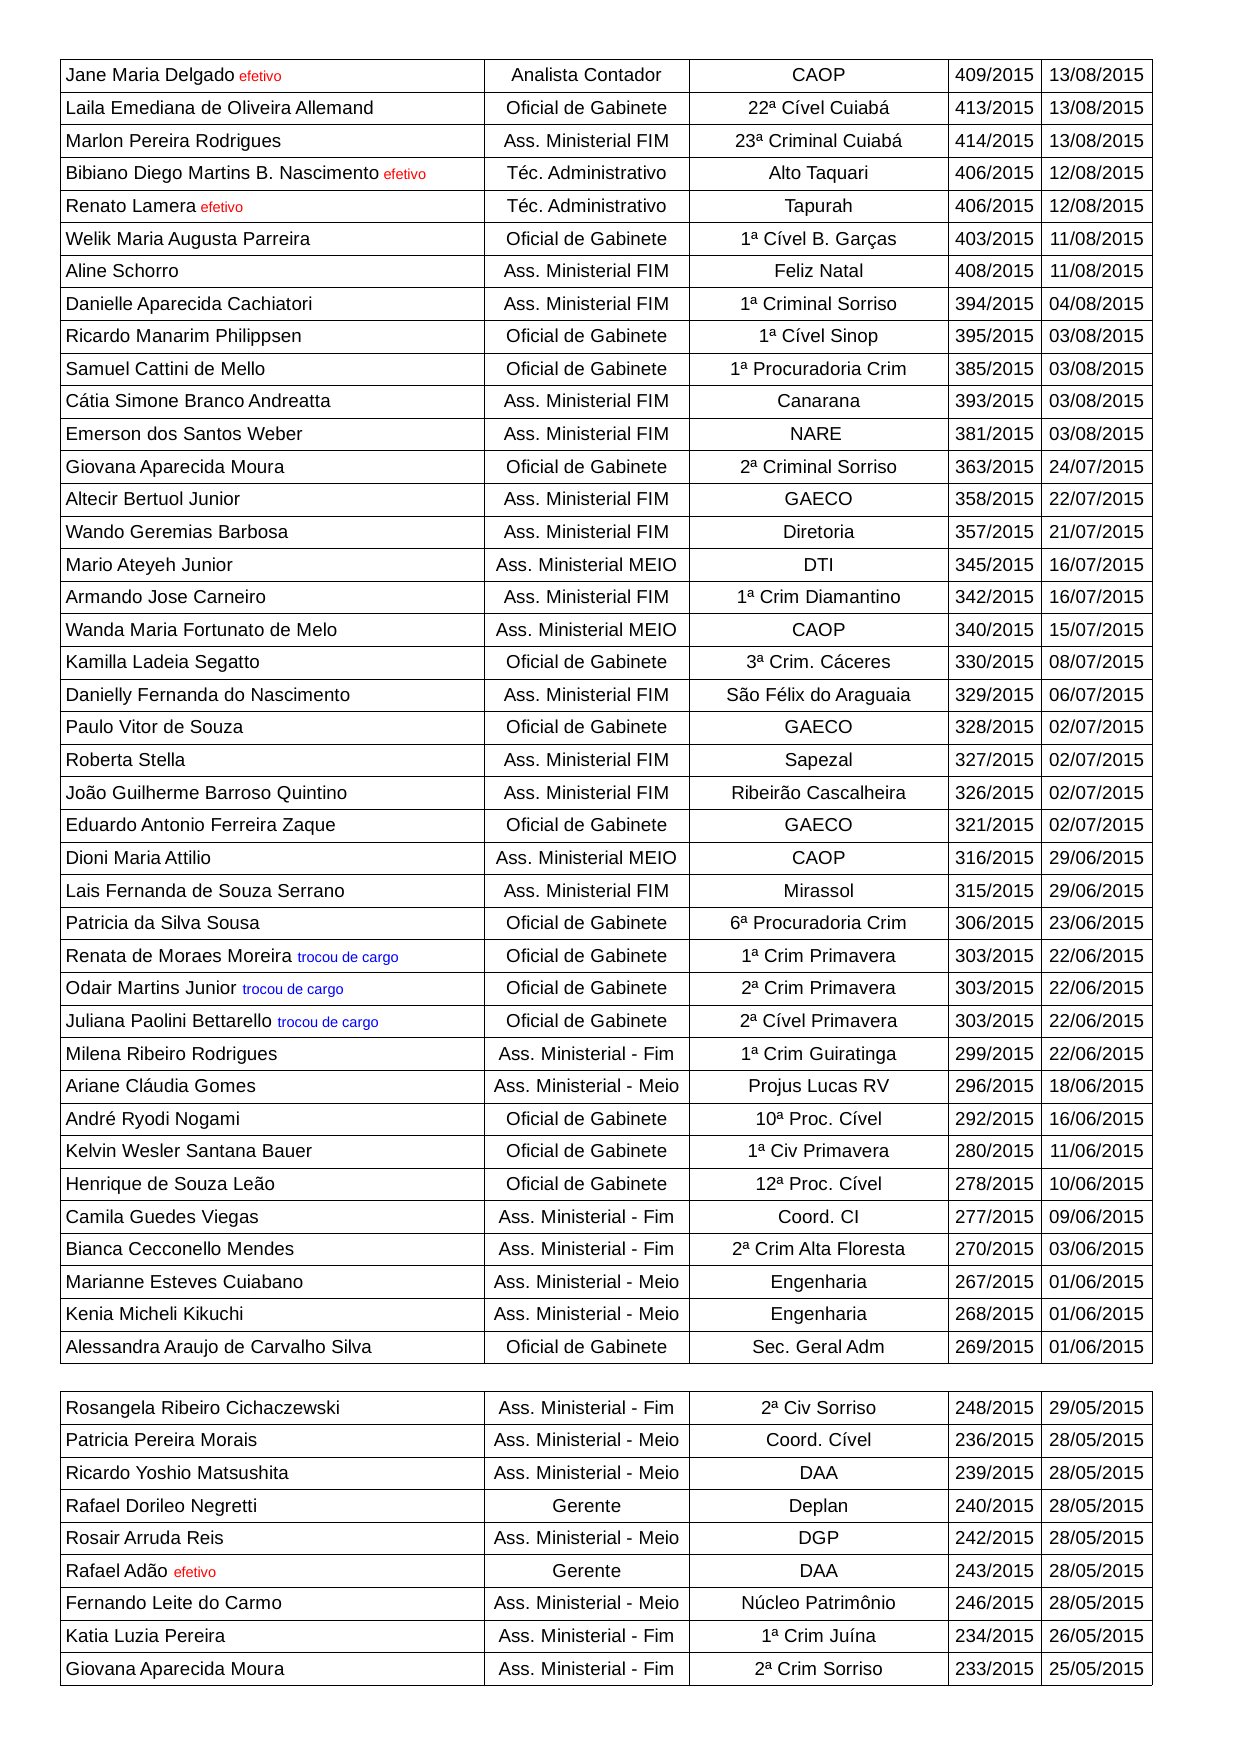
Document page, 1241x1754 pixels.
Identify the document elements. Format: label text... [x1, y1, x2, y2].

table_cell 21/07/2015 [1042, 517, 1152, 548]
table_cell 03/08/2015 [1042, 386, 1152, 418]
table_cell Rosair Arruda Reis [61, 1523, 484, 1554]
table_cell 394/2015 [949, 288, 1041, 320]
table_header 409/2015 [949, 60, 1041, 92]
table_cell Lais Fernanda de Souza Serrano [61, 875, 484, 907]
table_cell Ass. Ministerial - Meio [485, 1425, 689, 1457]
table_cell Ass. Ministerial - Meio [485, 1266, 689, 1298]
table_cell Cátia Simone Branco Andreatta [61, 386, 484, 418]
table_header 29/05/2015 [1042, 1392, 1152, 1424]
table_header Jane Maria Delgado efetivo [61, 60, 484, 92]
table_cell 6ª Procuradoria Crim [690, 908, 948, 939]
table_cell 406/2015 [949, 158, 1041, 189]
table_cell 1ª Procuradoria Crim [690, 354, 948, 385]
table_cell 242/2015 [949, 1523, 1041, 1554]
table_cell Oficial de Gabinete [485, 712, 689, 744]
table_cell 1ª Cível Sinop [690, 321, 948, 352]
table_header 248/2015 [949, 1392, 1041, 1424]
table_cell São Félix do Araguaia [690, 680, 948, 711]
table_cell Mario Ateyeh Junior [61, 549, 484, 581]
table_cell Aline Schorro [61, 256, 484, 287]
table_cell Giovana Aparecida Moura [61, 451, 484, 483]
table_cell Oficial de Gabinete [485, 1169, 689, 1200]
table_cell 358/2015 [949, 484, 1041, 516]
table_header 13/08/2015 [1042, 60, 1152, 92]
table_cell Ariane Cláudia Gomes [61, 1071, 484, 1102]
table_cell 03/06/2015 [1042, 1234, 1152, 1265]
table_cell Danielly Fernanda do Nascimento [61, 680, 484, 711]
table_cell Feliz Natal [690, 256, 948, 287]
table_cell DGP [690, 1523, 948, 1554]
table_cell 12/08/2015 [1042, 158, 1152, 189]
table_cell 1ª Crim Primavera [690, 940, 948, 972]
table_cell 393/2015 [949, 386, 1041, 418]
table_cell 408/2015 [949, 256, 1041, 287]
table_cell 3ª Crim. Cáceres [690, 647, 948, 678]
table_cell Kelvin Wesler Santana Bauer [61, 1136, 484, 1168]
table_cell Armando Jose Carneiro [61, 582, 484, 613]
table_cell 28/05/2015 [1042, 1555, 1152, 1587]
table_cell 08/07/2015 [1042, 647, 1152, 678]
table_cell 28/05/2015 [1042, 1458, 1152, 1489]
table_cell 12ª Proc. Cível [690, 1169, 948, 1200]
table_cell 236/2015 [949, 1425, 1041, 1457]
table_cell 243/2015 [949, 1555, 1041, 1587]
table_cell Projus Lucas RV [690, 1071, 948, 1102]
table_cell Ass. Ministerial FIM [485, 582, 689, 613]
table_cell 01/06/2015 [1042, 1332, 1152, 1363]
table_cell 321/2015 [949, 810, 1041, 842]
table_cell 268/2015 [949, 1299, 1041, 1331]
table_cell 327/2015 [949, 745, 1041, 776]
table_cell Tapurah [690, 191, 948, 222]
table_cell 1ª Crim Juína [690, 1621, 948, 1652]
table_cell Oficial de Gabinete [485, 973, 689, 1004]
table_cell 04/08/2015 [1042, 288, 1152, 320]
table_cell DTI [690, 549, 948, 581]
table_header CAOP [690, 60, 948, 92]
table_cell 1ª Civ Primavera [690, 1136, 948, 1168]
table_cell Oficial de Gabinete [485, 1006, 689, 1037]
table_cell Rafael Dorileo Negretti [61, 1490, 484, 1522]
table_cell Ass. Ministerial - Fim [485, 1038, 689, 1070]
table_cell 03/08/2015 [1042, 354, 1152, 385]
table_cell 24/07/2015 [1042, 451, 1152, 483]
table_cell 23ª Criminal Cuiabá [690, 125, 948, 157]
table_cell 18/06/2015 [1042, 1071, 1152, 1102]
table_cell 240/2015 [949, 1490, 1041, 1522]
table_cell Ribeirão Cascalheira [690, 777, 948, 809]
table_cell 11/08/2015 [1042, 223, 1152, 255]
table_cell 15/07/2015 [1042, 614, 1152, 646]
table_cell Altecir Bertuol Junior [61, 484, 484, 516]
table_cell Ass. Ministerial - Meio [485, 1299, 689, 1331]
table_header Rosangela Ribeiro Cichaczewski [61, 1392, 484, 1424]
table_cell 28/05/2015 [1042, 1490, 1152, 1522]
table_cell Oficial de Gabinete [485, 810, 689, 842]
table_cell Ass. Ministerial FIM [485, 125, 689, 157]
table_cell Giovana Aparecida Moura [61, 1653, 484, 1685]
table_cell 10/06/2015 [1042, 1169, 1152, 1200]
table_cell Oficial de Gabinete [485, 1332, 689, 1363]
table_cell Engenharia [690, 1299, 948, 1331]
table_cell 395/2015 [949, 321, 1041, 352]
table_cell 22/07/2015 [1042, 484, 1152, 516]
table_cell Marianne Esteves Cuiabano [61, 1266, 484, 1298]
table_cell Oficial de Gabinete [485, 940, 689, 972]
table_cell Ass. Ministerial FIM [485, 256, 689, 287]
table_cell Henrique de Souza Leão [61, 1169, 484, 1200]
table_cell Dioni Maria Attilio [61, 843, 484, 874]
table_cell 11/08/2015 [1042, 256, 1152, 287]
table_cell NARE [690, 419, 948, 450]
table_cell João Guilherme Barroso Quintino [61, 777, 484, 809]
table_cell Ass. Ministerial - Meio [485, 1588, 689, 1619]
table_cell 292/2015 [949, 1104, 1041, 1135]
table_header 2ª Civ Sorriso [690, 1392, 948, 1424]
table_cell Canarana [690, 386, 948, 418]
table_cell Oficial de Gabinete [485, 93, 689, 124]
table_cell 270/2015 [949, 1234, 1041, 1265]
table_cell 385/2015 [949, 354, 1041, 385]
table_cell 09/06/2015 [1042, 1201, 1152, 1233]
table_cell 269/2015 [949, 1332, 1041, 1363]
table_cell 03/08/2015 [1042, 419, 1152, 450]
table_cell 413/2015 [949, 93, 1041, 124]
table_cell Ass. Ministerial FIM [485, 484, 689, 516]
table_cell 29/06/2015 [1042, 843, 1152, 874]
table_cell Samuel Cattini de Mello [61, 354, 484, 385]
table_cell Bibiano Diego Martins B. Nascimento efetivo [61, 158, 484, 189]
table_cell Kamilla Ladeia Segatto [61, 647, 484, 678]
table_cell Deplan [690, 1490, 948, 1522]
table_cell Milena Ribeiro Rodrigues [61, 1038, 484, 1070]
table_cell 22/06/2015 [1042, 1038, 1152, 1070]
table_cell Engenharia [690, 1266, 948, 1298]
table_cell 25/05/2015 [1042, 1653, 1152, 1685]
table_header Analista Contador [485, 60, 689, 92]
table_cell 28/05/2015 [1042, 1425, 1152, 1457]
table_cell 234/2015 [949, 1621, 1041, 1652]
table_cell GAECO [690, 810, 948, 842]
table_cell Alessandra Araujo de Carvalho Silva [61, 1332, 484, 1363]
table_cell 280/2015 [949, 1136, 1041, 1168]
table_cell Katia Luzia Pereira [61, 1621, 484, 1652]
table_cell Danielle Aparecida Cachiatori [61, 288, 484, 320]
table_cell 340/2015 [949, 614, 1041, 646]
table_cell 16/07/2015 [1042, 582, 1152, 613]
table_cell Diretoria [690, 517, 948, 548]
table_cell Kenia Micheli Kikuchi [61, 1299, 484, 1331]
table_cell Ass. Ministerial - Meio [485, 1458, 689, 1489]
table_cell Wando Geremias Barbosa [61, 517, 484, 548]
table_cell Ass. Ministerial FIM [485, 745, 689, 776]
table_cell 316/2015 [949, 843, 1041, 874]
table_cell Téc. Administrativo [485, 158, 689, 189]
table_cell 2ª Crim Primavera [690, 973, 948, 1004]
table_cell 28/05/2015 [1042, 1523, 1152, 1554]
table_cell 1ª Crim Guiratinga [690, 1038, 948, 1070]
table_cell 345/2015 [949, 549, 1041, 581]
table_cell 303/2015 [949, 1006, 1041, 1037]
table_cell Oficial de Gabinete [485, 223, 689, 255]
table_cell Paulo Vitor de Souza [61, 712, 484, 744]
table_cell Sapezal [690, 745, 948, 776]
table_cell 22ª Cível Cuiabá [690, 93, 948, 124]
table_cell 02/07/2015 [1042, 712, 1152, 744]
table_cell Eduardo Antonio Ferreira Zaque [61, 810, 484, 842]
table_cell Oficial de Gabinete [485, 321, 689, 352]
table_cell 277/2015 [949, 1201, 1041, 1233]
table_cell Gerente [485, 1490, 689, 1522]
table_cell 381/2015 [949, 419, 1041, 450]
table_cell 2ª Crim Sorriso [690, 1653, 948, 1685]
table_cell 303/2015 [949, 973, 1041, 1004]
table_cell Ass. Ministerial FIM [485, 419, 689, 450]
table_cell GAECO [690, 484, 948, 516]
table_cell 2ª Criminal Sorriso [690, 451, 948, 483]
table_cell Bianca Cecconello Mendes [61, 1234, 484, 1265]
table_cell 23/06/2015 [1042, 908, 1152, 939]
table_cell Laila Emediana de Oliveira Allemand [61, 93, 484, 124]
table_cell Marlon Pereira Rodrigues [61, 125, 484, 157]
table_cell 2ª Cível Primavera [690, 1006, 948, 1037]
table_cell 16/06/2015 [1042, 1104, 1152, 1135]
table_cell Ass. Ministerial - Fim [485, 1201, 689, 1233]
table_cell Fernando Leite do Carmo [61, 1588, 484, 1619]
table_cell 239/2015 [949, 1458, 1041, 1489]
table_cell Coord. Cível [690, 1425, 948, 1457]
table_cell Ass. Ministerial MEIO [485, 843, 689, 874]
table_cell Gerente [485, 1555, 689, 1587]
table_cell Renata de Moraes Moreira trocou de cargo [61, 940, 484, 972]
table_cell Ass. Ministerial FIM [485, 680, 689, 711]
table_cell 1ª Criminal Sorriso [690, 288, 948, 320]
table_cell GAECO [690, 712, 948, 744]
table_cell 328/2015 [949, 712, 1041, 744]
table_cell Ass. Ministerial - Fim [485, 1653, 689, 1685]
table_cell Ass. Ministerial MEIO [485, 549, 689, 581]
table_cell 11/06/2015 [1042, 1136, 1152, 1168]
table_cell 306/2015 [949, 908, 1041, 939]
table_cell 357/2015 [949, 517, 1041, 548]
table_cell 22/06/2015 [1042, 940, 1152, 972]
table_cell Juliana Paolini Bettarello trocou de cargo [61, 1006, 484, 1037]
table_cell 363/2015 [949, 451, 1041, 483]
table_cell 299/2015 [949, 1038, 1041, 1070]
table_cell Núcleo Patrimônio [690, 1588, 948, 1619]
table_cell 330/2015 [949, 647, 1041, 678]
table_cell DAA [690, 1458, 948, 1489]
table_cell Mirassol [690, 875, 948, 907]
table_cell 28/05/2015 [1042, 1588, 1152, 1619]
table_cell André Ryodi Nogami [61, 1104, 484, 1135]
table_cell 26/05/2015 [1042, 1621, 1152, 1652]
table_cell DAA [690, 1555, 948, 1587]
table_cell Emerson dos Santos Weber [61, 419, 484, 450]
table_cell Ass. Ministerial - Meio [485, 1523, 689, 1554]
table_cell 2ª Crim Alta Floresta [690, 1234, 948, 1265]
table_cell 246/2015 [949, 1588, 1041, 1619]
table_cell Oficial de Gabinete [485, 647, 689, 678]
table_header Ass. Ministerial - Fim [485, 1392, 689, 1424]
table_cell Ass. Ministerial FIM [485, 386, 689, 418]
table_cell 342/2015 [949, 582, 1041, 613]
table_cell 02/07/2015 [1042, 745, 1152, 776]
table_cell Odair Martins Junior trocou de cargo [61, 973, 484, 1004]
table_cell 267/2015 [949, 1266, 1041, 1298]
table_cell Patricia da Silva Sousa [61, 908, 484, 939]
table_cell Ass. Ministerial FIM [485, 288, 689, 320]
table_cell 326/2015 [949, 777, 1041, 809]
table_cell CAOP [690, 614, 948, 646]
table_cell 03/08/2015 [1042, 321, 1152, 352]
table_cell 315/2015 [949, 875, 1041, 907]
table_cell Welik Maria Augusta Parreira [61, 223, 484, 255]
table_cell 406/2015 [949, 191, 1041, 222]
table_cell Camila Guedes Viegas [61, 1201, 484, 1233]
table_cell Ricardo Manarim Philippsen [61, 321, 484, 352]
table_cell 403/2015 [949, 223, 1041, 255]
table_cell 414/2015 [949, 125, 1041, 157]
table_cell 10ª Proc. Cível [690, 1104, 948, 1135]
table_cell Alto Taquari [690, 158, 948, 189]
table_cell 13/08/2015 [1042, 125, 1152, 157]
table_cell 296/2015 [949, 1071, 1041, 1102]
table_cell 02/07/2015 [1042, 777, 1152, 809]
table_cell 29/06/2015 [1042, 875, 1152, 907]
table_cell Sec. Geral Adm [690, 1332, 948, 1363]
table_cell Renato Lamera efetivo [61, 191, 484, 222]
table_cell 06/07/2015 [1042, 680, 1152, 711]
table_cell Oficial de Gabinete [485, 908, 689, 939]
table_cell Oficial de Gabinete [485, 451, 689, 483]
table_cell 01/06/2015 [1042, 1266, 1152, 1298]
table_cell 13/08/2015 [1042, 93, 1152, 124]
table_cell Patricia Pereira Morais [61, 1425, 484, 1457]
table_cell 303/2015 [949, 940, 1041, 972]
table_cell 12/08/2015 [1042, 191, 1152, 222]
table_cell Ass. Ministerial - Meio [485, 1071, 689, 1102]
table_cell 278/2015 [949, 1169, 1041, 1200]
table_cell 16/07/2015 [1042, 549, 1152, 581]
table_cell Ass. Ministerial MEIO [485, 614, 689, 646]
table_cell Ass. Ministerial - Fim [485, 1621, 689, 1652]
table_cell Ass. Ministerial FIM [485, 517, 689, 548]
table_cell 22/06/2015 [1042, 1006, 1152, 1037]
table_cell Ass. Ministerial FIM [485, 875, 689, 907]
table_cell 02/07/2015 [1042, 810, 1152, 842]
table_cell Oficial de Gabinete [485, 354, 689, 385]
table_cell Roberta Stella [61, 745, 484, 776]
table_cell Oficial de Gabinete [485, 1104, 689, 1135]
table_cell 329/2015 [949, 680, 1041, 711]
table_cell Rafael Adão efetivo [61, 1555, 484, 1587]
table_cell Ricardo Yoshio Matsushita [61, 1458, 484, 1489]
table_cell 233/2015 [949, 1653, 1041, 1685]
table_cell Oficial de Gabinete [485, 1136, 689, 1168]
table_cell Coord. CI [690, 1201, 948, 1233]
table_cell 1ª Crim Diamantino [690, 582, 948, 613]
table_cell CAOP [690, 843, 948, 874]
table_cell Ass. Ministerial - Fim [485, 1234, 689, 1265]
table_cell 01/06/2015 [1042, 1299, 1152, 1331]
table_cell 22/06/2015 [1042, 973, 1152, 1004]
table_cell 1ª Cível B. Garças [690, 223, 948, 255]
table_cell Téc. Administrativo [485, 191, 689, 222]
table_cell Ass. Ministerial FIM [485, 777, 689, 809]
table_cell Wanda Maria Fortunato de Melo [61, 614, 484, 646]
